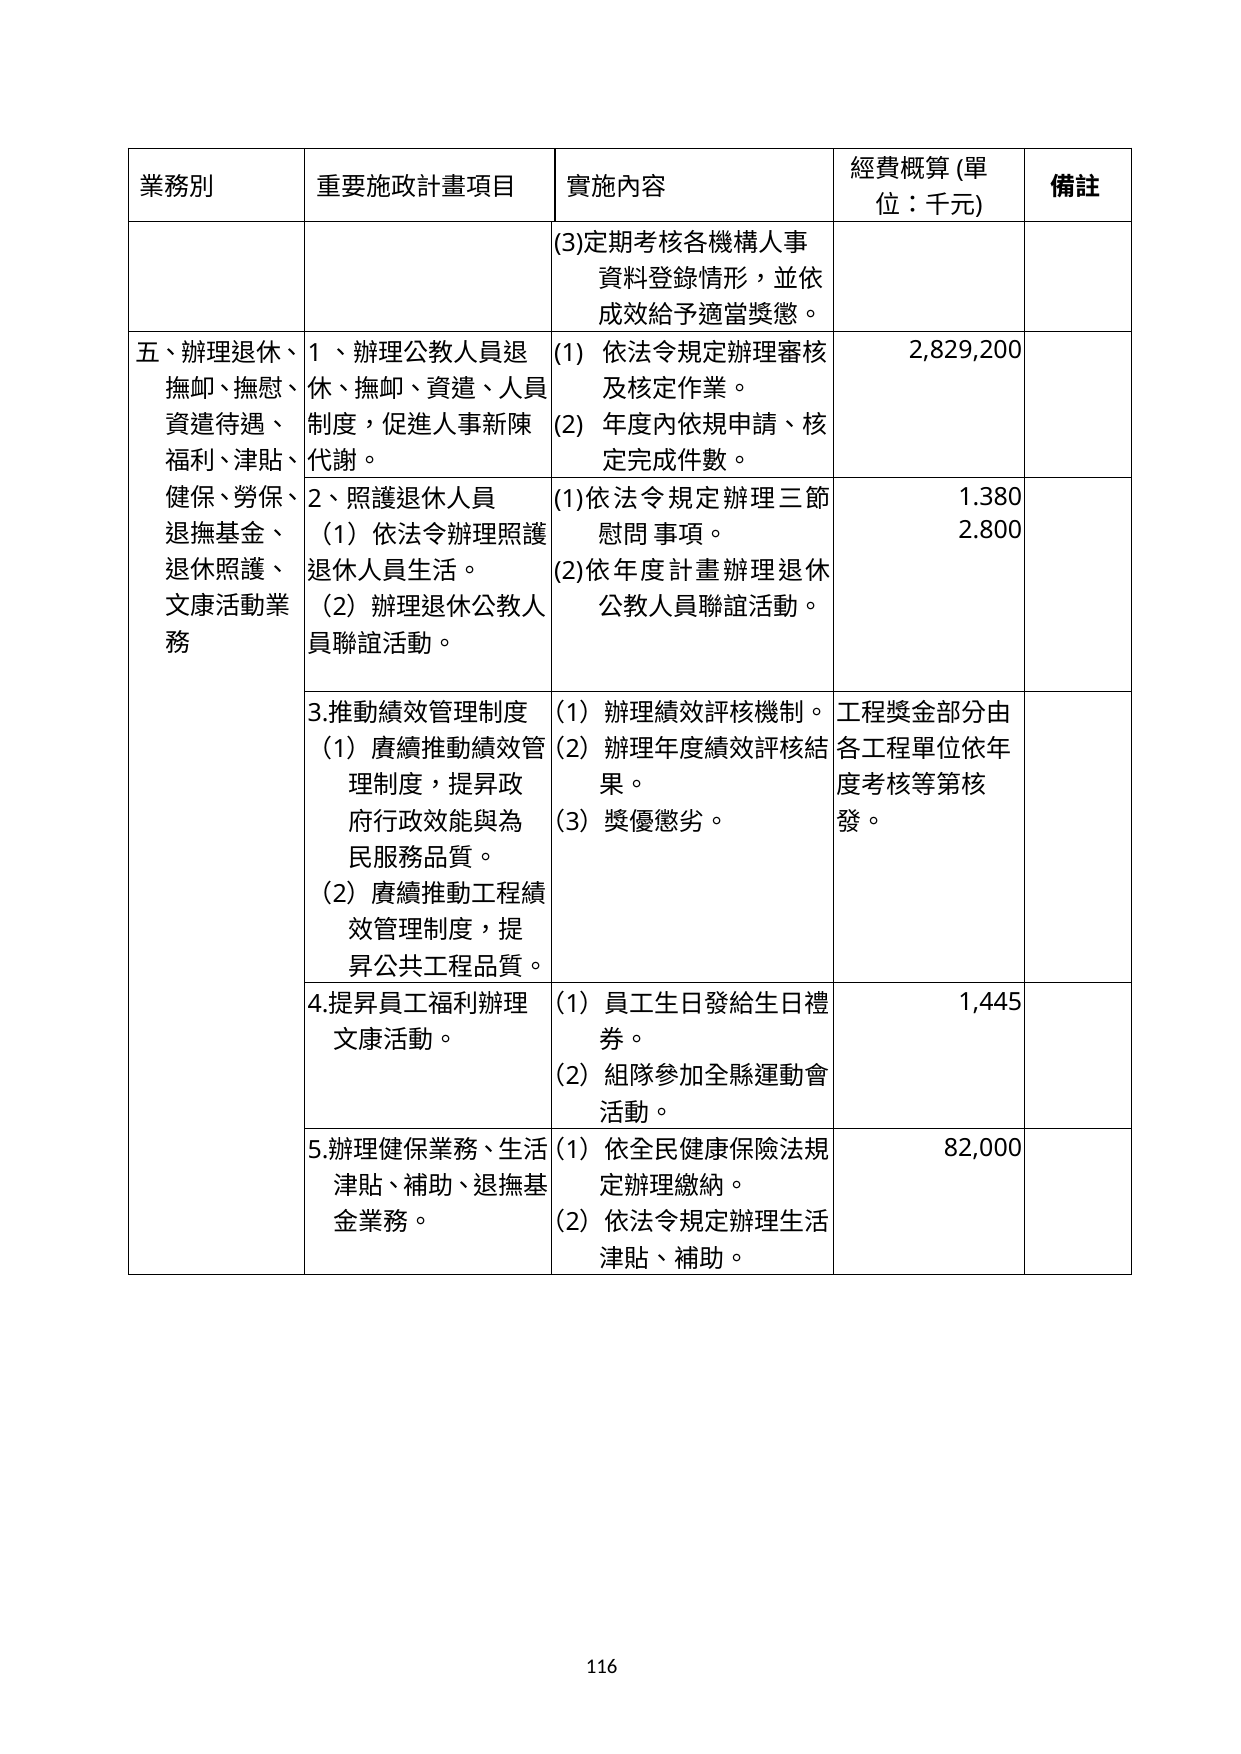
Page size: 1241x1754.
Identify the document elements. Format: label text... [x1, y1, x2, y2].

table_cell （1）依全民健康保險法規定辦理繳納。 （2）依法令規定辦理生活津貼、補助。 [552, 1129, 833, 1274]
table_cell 1.380 2.800 [834, 478, 1024, 691]
table_cell [1025, 692, 1131, 982]
table_cell 1 、辦理公教人員退休、撫卹、資遣、人員制度，促進人事新陳代謝。 [305, 332, 551, 477]
table_cell [1025, 983, 1131, 1128]
table_header 備註 [1025, 149, 1131, 221]
table_cell 82,000 [834, 1129, 1024, 1274]
table_cell [305, 222, 551, 331]
table_cell (3)定期考核各機構人事資料登錄情形，並依成效給予適當獎懲。 [552, 222, 833, 331]
table_header 經費概算 (單位：千元) [834, 149, 1024, 221]
table_header 重要施政計畫項目 [305, 149, 554, 221]
table_header 業務別 [129, 149, 304, 221]
table_cell 4.提昇員工福利辦理文康活動。 [305, 983, 551, 1128]
table_cell 2、照護退休人員 （1）依法令辦理照護退休人員生活。 （2）辦理退休公教人員聯誼活動。 [305, 478, 551, 691]
table_cell （1）辦理績效評核機制。 （2）辦理年度績效評核結果。 （3）獎優懲劣。 [552, 692, 833, 982]
table_cell 3.推動績效管理制度 （1）賡續推動績效管 理制度，提昇政府行政效能與為民服務品質。 （2）賡續推動工程績效管理制度，提昇公共工程品質。 [305, 692, 551, 982]
table_cell 依法令規定辦理審核及核定作業。 年度內依規申請、核定完成件數。 [552, 332, 833, 477]
table_cell 5.辦理健保業務、生活津貼、補助、退撫基金業務。 [305, 1129, 551, 1274]
table_cell [834, 222, 1024, 331]
table_cell 2,829,200 [834, 332, 1024, 477]
table_cell [1025, 222, 1131, 331]
table_cell [1025, 478, 1131, 691]
table_cell (1)依法令規定辦理三節慰問 事項。 (2)依年度計畫辦理退休公教人員聯誼活動。 [552, 478, 833, 691]
table_cell 工程獎金部分由各工程單位依年度考核等第核發。 [834, 692, 1024, 982]
table_cell 五、辦理退休、撫卹、撫慰、資遣待遇、福利、津貼、健保、勞保、退撫基金、退休照護、文康活動業務 [129, 332, 304, 1274]
table_cell （1）員工生日發給生日禮券。 （2）組隊參加全縣運動會活動。 [552, 983, 833, 1128]
table_cell [1025, 1129, 1131, 1274]
table_cell 1,445 [834, 983, 1024, 1128]
table_cell [129, 222, 304, 331]
table_cell [1025, 332, 1131, 477]
table_header 實施內容 [556, 149, 833, 221]
